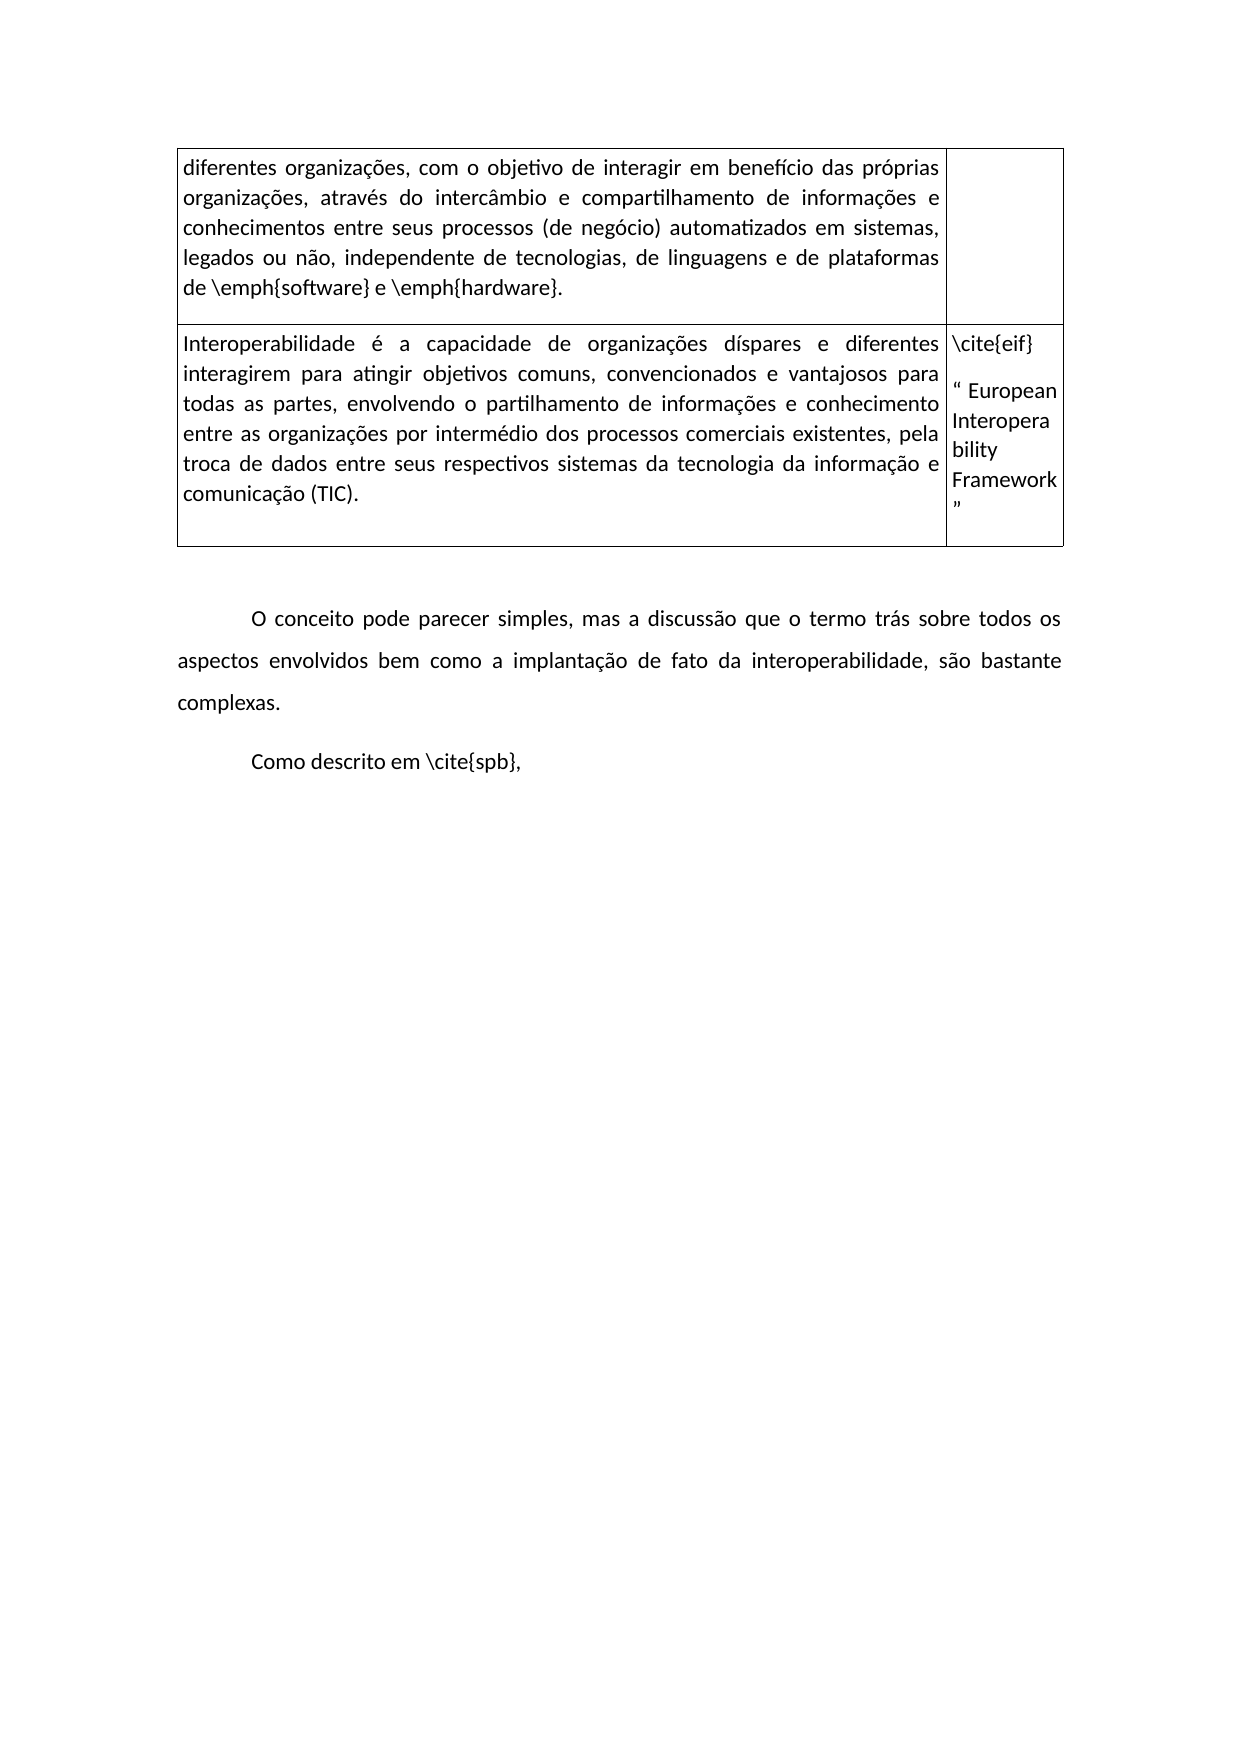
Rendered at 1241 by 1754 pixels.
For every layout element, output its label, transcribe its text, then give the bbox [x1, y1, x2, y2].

table_cell \cite{eif} “ European Interoperability Framework ” [947, 325, 1063, 546]
table_cell [947, 149, 1063, 323]
text O conceito pode parecer simples, mas a discussão que o termo trás sobre todos os aspectos envolvidos bem como a implantação de fato da interoperabilidade, são bastante complexas. [177, 604, 1063, 717]
table_cell Interoperabilidade é a capacidade de organizações díspares e diferentes interagirem para atingir objetivos comuns, convencionados e vantajosos para todas as partes, envolvendo o partilhamento de informações e conhecimento entre as organizações por intermédio dos processos comerciais existentes, pela troca de dados entre seus respectivos sistemas da tecnologia da informação e comunicação (TIC). [178, 325, 946, 546]
table_cell diferentes organizações, com o objetivo de interagir em benefício das próprias organizações, através do intercâmbio e compartilhamento de informações e conhecimentos entre seus processos (de negócio) automatizados em sistemas, legados ou não, independente de tecnologias, de linguagens e de plataformas de \emph{software} e \emph{hardware}. [178, 149, 946, 323]
text Como descrito em \cite{spb}, [177, 747, 1063, 775]
